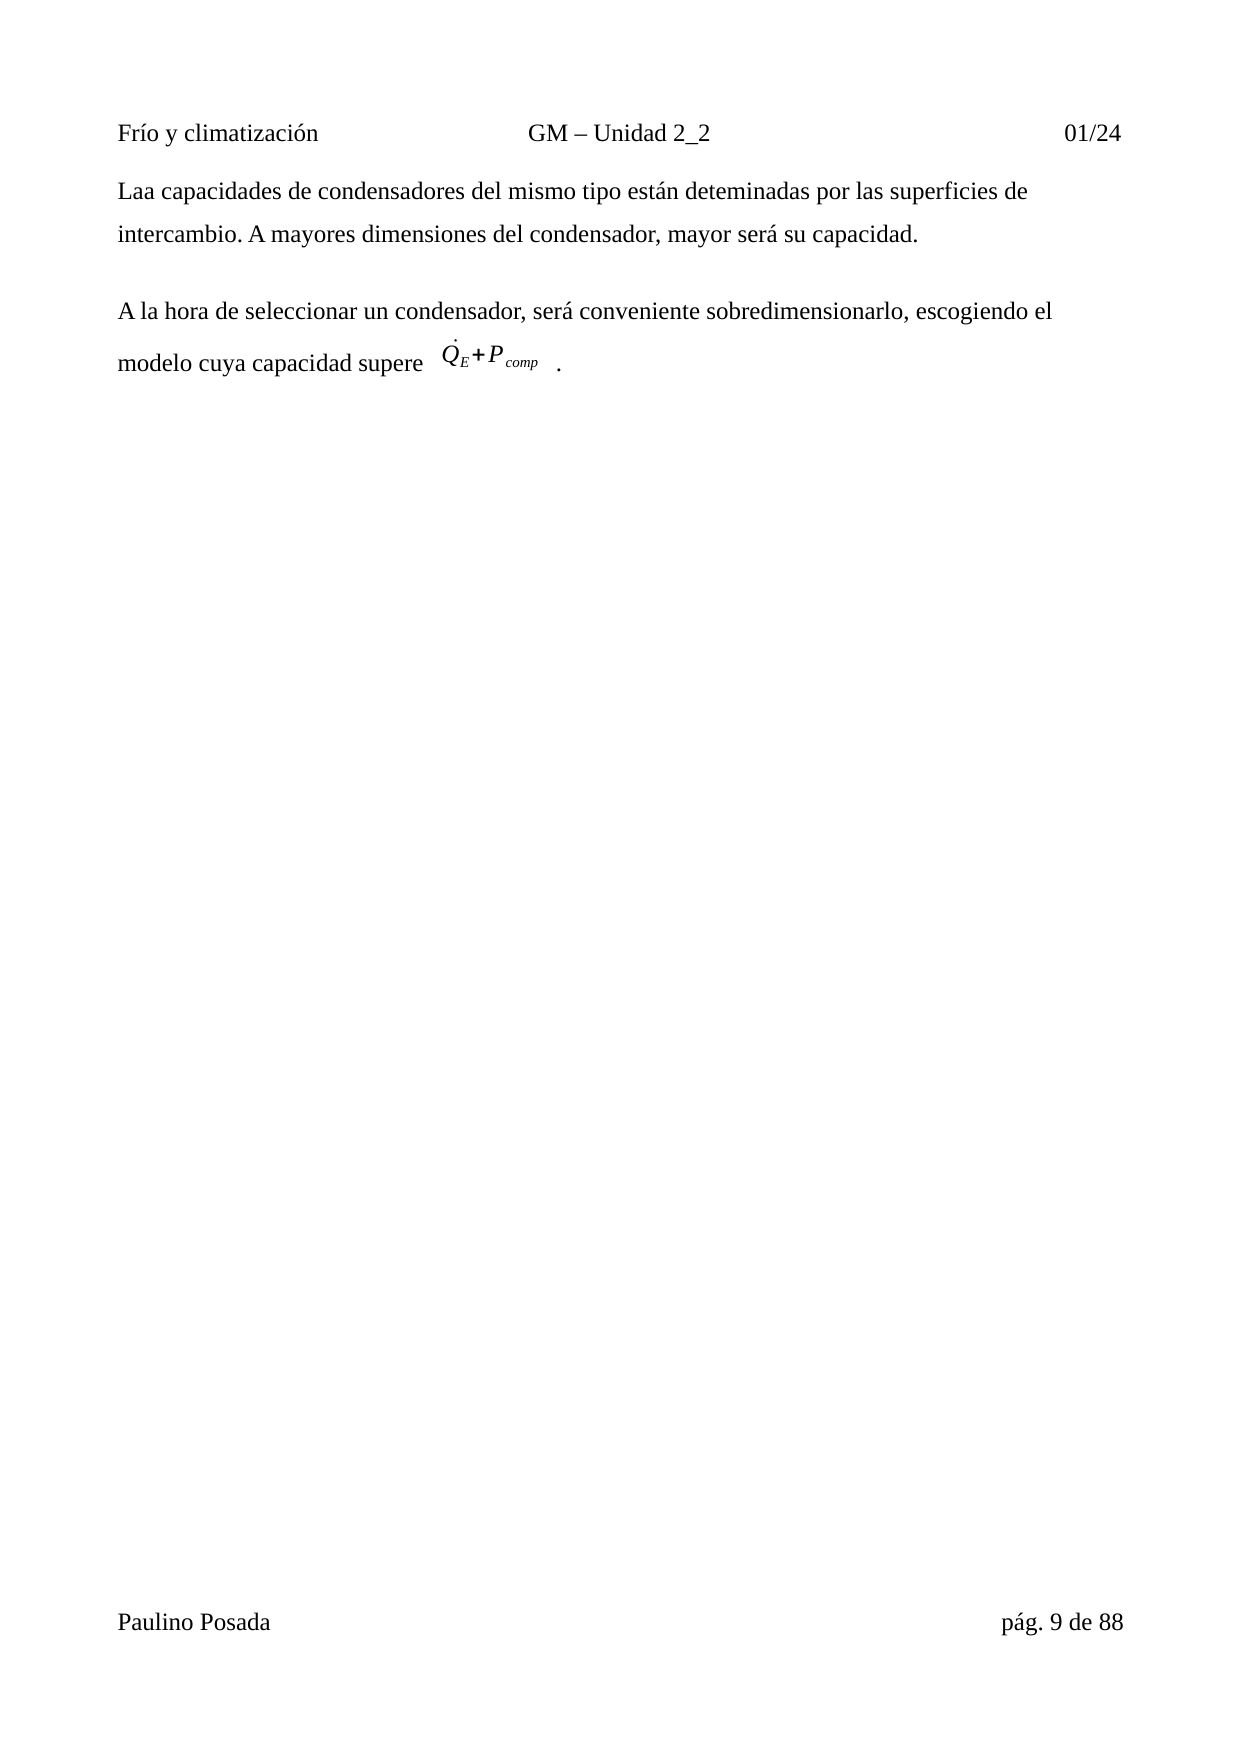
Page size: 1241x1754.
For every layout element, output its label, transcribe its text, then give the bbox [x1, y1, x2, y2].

text Laa capacidades de condensadores del mismo tipo están deteminadas por las superficies de intercambio. A mayores dimensiones del condensador, mayor será su capacidad. [117, 176, 1123, 248]
text A la hora de seleccionar un condensador, será conveniente sobredimensionarlo, escogiendo el modelo cuya capacidad supere. [117, 296, 1123, 376]
